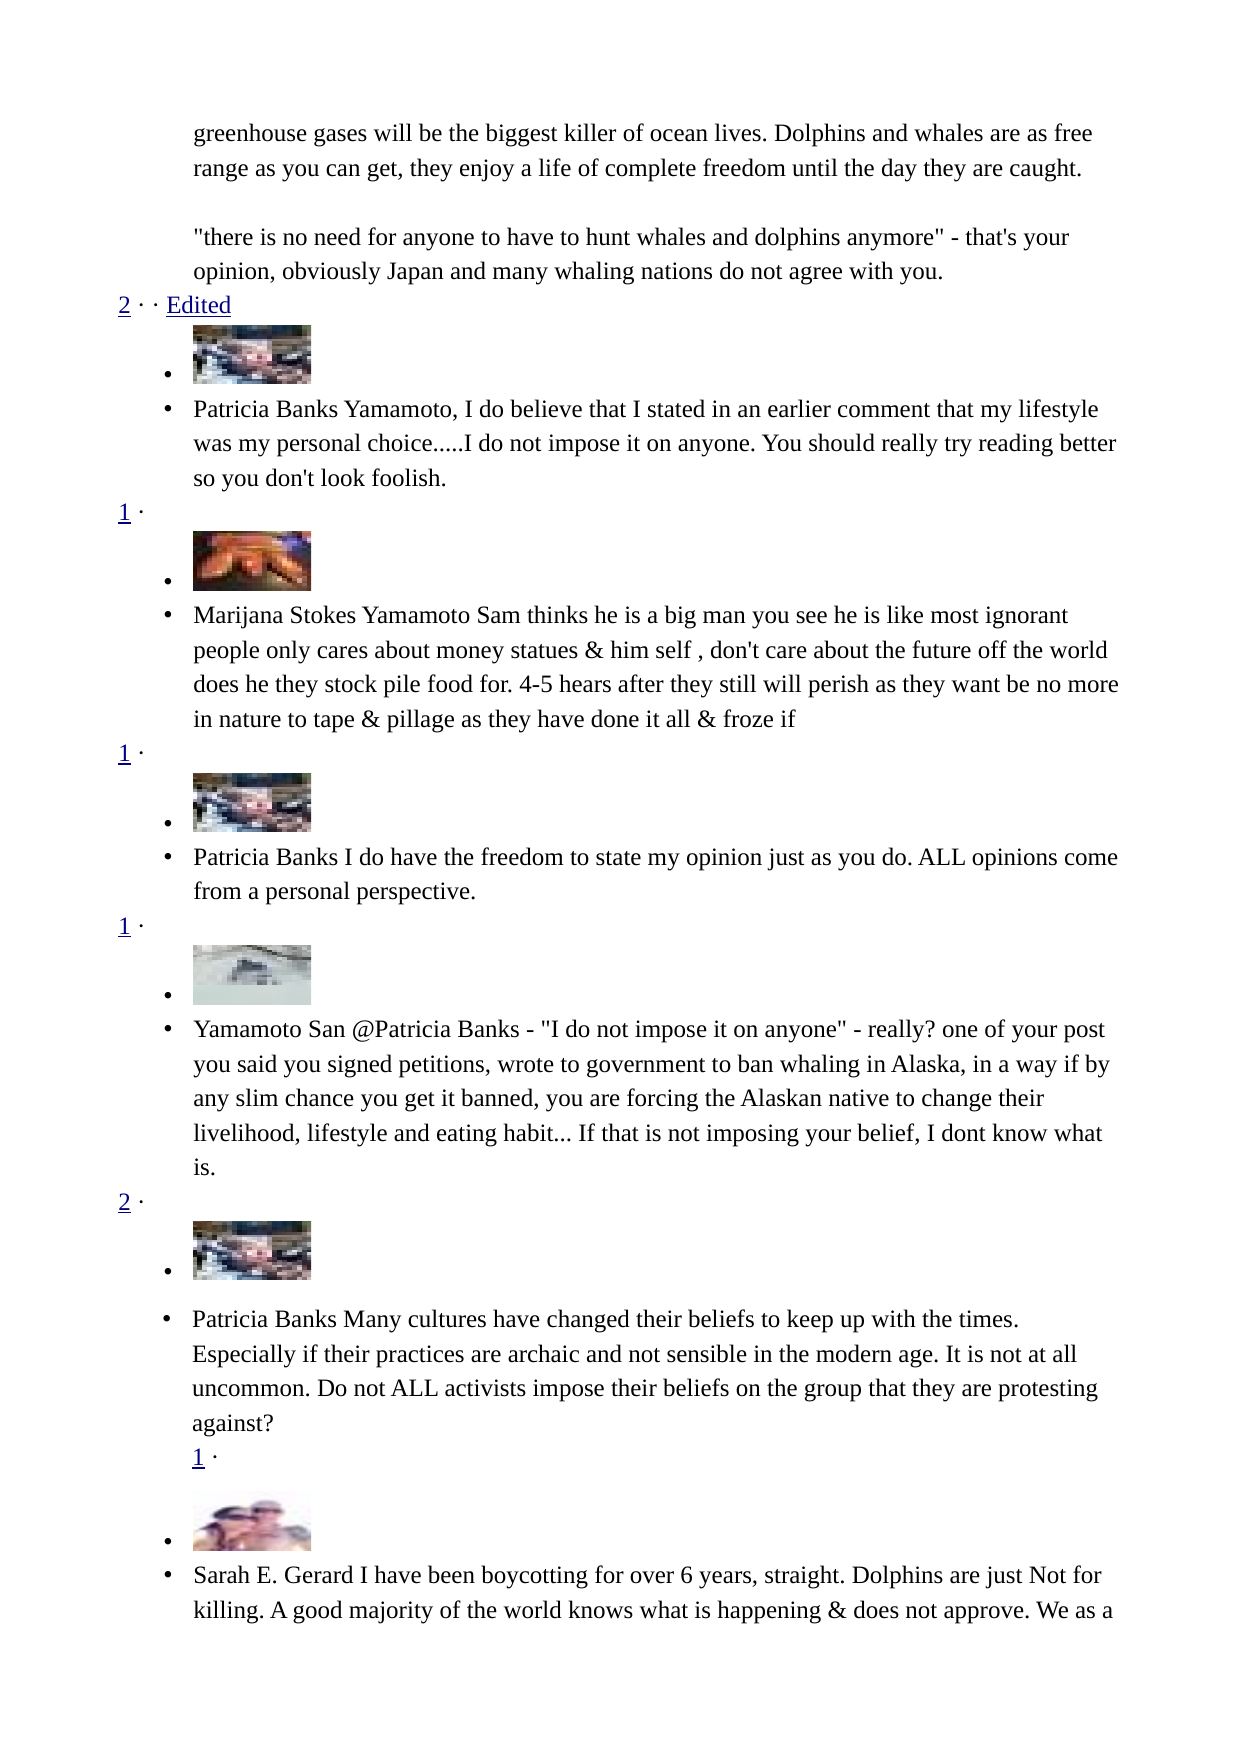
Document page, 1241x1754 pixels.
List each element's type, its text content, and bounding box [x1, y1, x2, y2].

list Patricia Banks Many cultures have changed their beliefs to keep up with the times. Especially if their practices are archaic and not sensible in the modern age. It is not at all uncommon. Do not ALL activists impose their beliefs on the group that they are protesting against? [162, 1304, 1122, 1437]
picture [193, 325, 312, 384]
list Yamamoto San @Patricia Banks - "I do not impose it on anyone" - really? one of your post you said you signed petitions, wrote to government to ban whaling in Alaska, in a way if by any slim chance you get it banned, you are forcing the Alaskan native to change their livelihood, lifestyle and eating habit... If that is not imposing your belief, I dont know what is. [164, 1014, 1122, 1181]
list Marijana Stokes Yamamoto Sam thinks he is a big man you see he is like most ignorant people only cares about money statues & him self , don't care about the future off the world does he they stock pile food for. 4-5 hears after they still will perish as they want be no more in nature to tape & pillage as they have done it all & froze if [164, 601, 1122, 733]
list Patricia Banks I do have the freedom to state my opinion just as you do. ALL opinions come from a personal perspective. [164, 842, 1122, 905]
list Patricia Banks Yamamoto, I do believe that I stated in an earlier comment that my lifestyle was my personal choice.....I do not impose it on anyone. You should really try reading better so you don't look foolish. [164, 394, 1122, 492]
text 1 · [118, 911, 1122, 939]
list greenhouse gases will be the biggest killer of ocean lives. Dolphins and whales are as free range as you can get, they enjoy a life of complete freedom until the day they are caught. "there is no need for anyone to have to hunt whales and dolphins anymore" - that's your opinion, obviously Japan and many whaling nations do not agree with you. [164, 118, 1122, 285]
text 1 · [118, 738, 1122, 767]
picture [193, 773, 312, 832]
text 2 · · Edited [118, 291, 1122, 319]
text 1 · [118, 497, 1122, 526]
picture [193, 945, 312, 1005]
list Sarah E. Gerard I have been boycotting for over 6 years, straight. Dolphins are just Not for killing. A good majority of the world knows what is happening & does not approve. We as a [164, 1560, 1122, 1623]
picture [193, 1491, 312, 1551]
picture [193, 531, 312, 591]
picture [193, 1221, 312, 1280]
text 2 · [118, 1187, 1122, 1215]
list 1 · [162, 1442, 1122, 1471]
